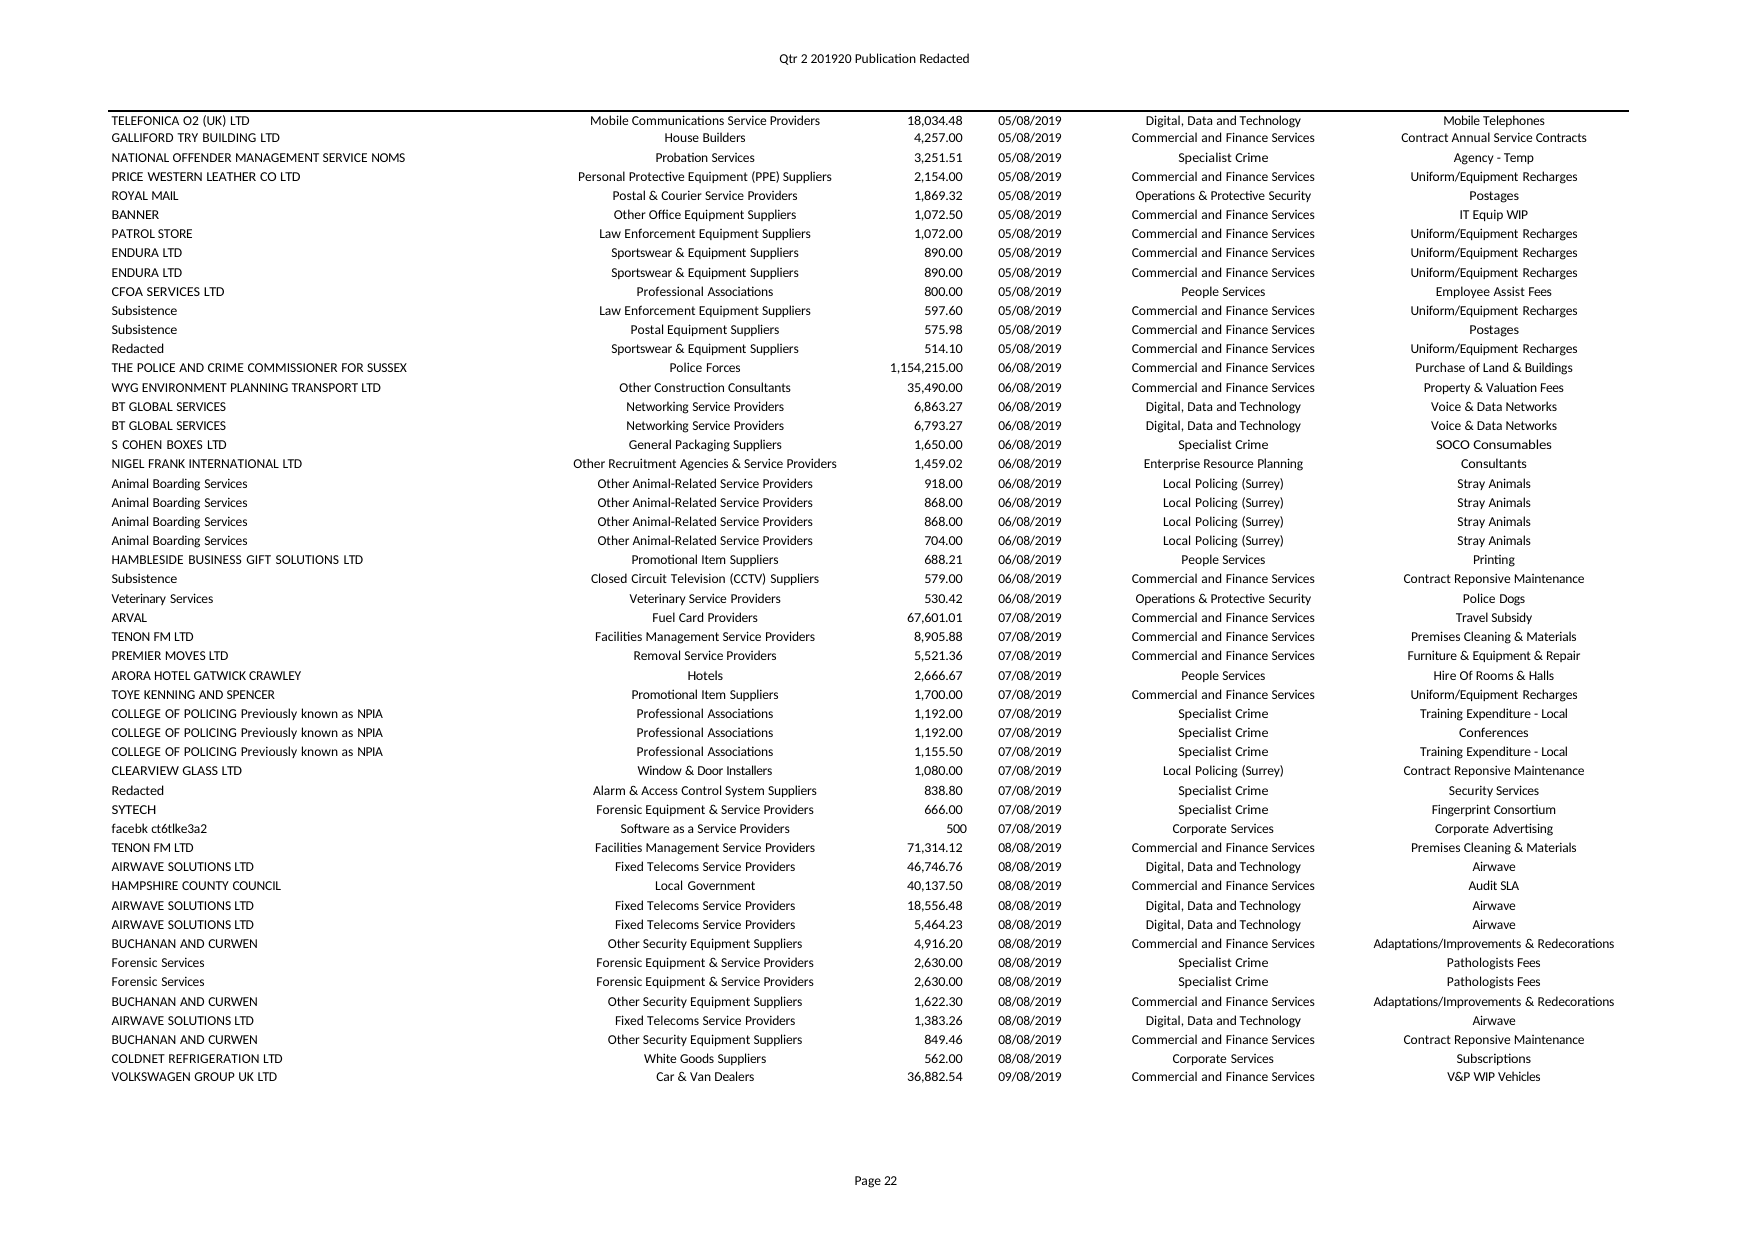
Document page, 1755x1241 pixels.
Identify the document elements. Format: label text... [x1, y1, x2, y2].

table_cell Commercial and Finance Services [1088, 570, 1359, 589]
table_cell 08/08/2019 [969, 839, 1088, 858]
table_cell People Services [1088, 551, 1359, 570]
table_cell Subsistence [108, 302, 547, 321]
table_cell CFOA SERVICES LTD [108, 283, 547, 302]
table_cell 1,192.00 [860, 724, 969, 743]
table_cell Adaptations/Improvements & Redecorations [1359, 935, 1629, 954]
table_cell Veterinary Service Providers [548, 589, 860, 608]
table_cell Other Security Equipment Suppliers [548, 1031, 860, 1050]
table_cell Commercial and Finance Services [1088, 628, 1359, 647]
table_cell 71,314.12 [860, 839, 969, 858]
table_cell Police Dogs [1359, 589, 1629, 608]
table_cell BANNER [108, 206, 547, 225]
table_cell 05/08/2019 [969, 112, 1088, 129]
table_cell Subscriptions [1359, 1050, 1629, 1069]
table_cell S COHEN BOXES LTD [108, 436, 547, 455]
table_cell VOLKSWAGEN GROUP UK LTD [108, 1069, 547, 1087]
table_cell 08/08/2019 [969, 1031, 1088, 1050]
table_cell Commercial and Finance Services [1088, 1031, 1359, 1050]
table_cell Specialist Crime [1088, 148, 1359, 167]
table_cell Other Security Equipment Suppliers [548, 992, 860, 1011]
table_cell 1,155.50 [860, 743, 969, 762]
table_cell Forensic Equipment & Service Providers [548, 800, 860, 819]
table_cell 08/08/2019 [969, 973, 1088, 992]
table_cell 07/08/2019 [969, 666, 1088, 685]
table_cell Commercial and Finance Services [1088, 225, 1359, 244]
table_cell 530.42 [860, 589, 969, 608]
table_cell Software as a Service Providers [548, 820, 860, 839]
table_cell Postal Equipment Suppliers [548, 321, 860, 340]
table_cell 07/08/2019 [969, 743, 1088, 762]
table_cell People Services [1088, 283, 1359, 302]
table_cell Agency - Temp [1359, 148, 1629, 167]
table_cell Conferences [1359, 724, 1629, 743]
table_cell Commercial and Finance Services [1088, 321, 1359, 340]
table_cell Professional Associations [548, 743, 860, 762]
table_cell Forensic Services [108, 954, 547, 973]
table_cell BT GLOBAL SERVICES [108, 398, 547, 417]
table_cell 05/08/2019 [969, 225, 1088, 244]
table_cell Digital, Data and Technology [1088, 398, 1359, 417]
table_cell 06/08/2019 [969, 455, 1088, 474]
table_cell Forensic Equipment & Service Providers [548, 973, 860, 992]
table_cell Airwave [1359, 915, 1629, 934]
table_cell 1,650.00 [860, 436, 969, 455]
table_cell Contract Reponsive Maintenance [1359, 570, 1629, 589]
table_cell 514.10 [860, 340, 969, 359]
table_cell 08/08/2019 [969, 896, 1088, 915]
table_cell Fuel Card Providers [548, 609, 860, 628]
table_cell Uniform/Equipment Recharges [1359, 263, 1629, 282]
table_cell Voice & Data Networks [1359, 417, 1629, 436]
table_cell Subsistence [108, 321, 547, 340]
table_cell SYTECH [108, 800, 547, 819]
table_cell Specialist Crime [1088, 705, 1359, 724]
table_cell Local Policing (Surrey) [1088, 494, 1359, 513]
table_cell Specialist Crime [1088, 973, 1359, 992]
table_cell Pathologists Fees [1359, 973, 1629, 992]
table_cell COLLEGE OF POLICING Previously known as NPIA [108, 743, 547, 762]
table_cell Sportswear & Equipment Suppliers [548, 244, 860, 263]
table_cell 06/08/2019 [969, 570, 1088, 589]
table_cell 1,869.32 [860, 187, 969, 206]
table_cell Commercial and Finance Services [1088, 1069, 1359, 1087]
table_cell 05/08/2019 [969, 187, 1088, 206]
table_cell Removal Service Providers [548, 647, 860, 666]
table_cell Alarm & Access Control System Suppliers [548, 781, 860, 800]
table_cell 18,556.48 [860, 896, 969, 915]
table_cell 07/08/2019 [969, 628, 1088, 647]
table_cell Local Policing (Surrey) [1088, 474, 1359, 493]
table_cell 05/08/2019 [969, 283, 1088, 302]
table_cell Local Policing (Surrey) [1088, 762, 1359, 781]
table_cell Commercial and Finance Services [1088, 935, 1359, 954]
table_cell 05/08/2019 [969, 244, 1088, 263]
table_cell IT Equip WIP [1359, 206, 1629, 225]
table_cell COLDNET REFRIGERATION LTD [108, 1050, 547, 1069]
table_cell Contract Reponsive Maintenance [1359, 762, 1629, 781]
table_cell Property & Valuation Fees [1359, 378, 1629, 397]
table_cell Animal Boarding Services [108, 513, 547, 532]
table_cell 890.00 [860, 244, 969, 263]
table_cell 05/08/2019 [969, 168, 1088, 187]
table_cell Corporate Services [1088, 1050, 1359, 1069]
table_cell 1,072.00 [860, 225, 969, 244]
table_cell Adaptations/Improvements & Redecorations [1359, 992, 1629, 1011]
table_cell Stray Animals [1359, 474, 1629, 493]
table_cell ROYAL MAIL [108, 187, 547, 206]
table_cell 1,700.00 [860, 685, 969, 704]
table_cell 562.00 [860, 1050, 969, 1069]
table_cell 06/08/2019 [969, 378, 1088, 397]
table_cell 07/08/2019 [969, 609, 1088, 628]
table_cell 07/08/2019 [969, 781, 1088, 800]
table_cell HAMBLESIDE BUSINESS GIFT SOLUTIONS LTD [108, 551, 547, 570]
table_cell 07/08/2019 [969, 820, 1088, 839]
table_cell TOYE KENNING AND SPENCER [108, 685, 547, 704]
table_cell 5,521.36 [860, 647, 969, 666]
table_cell 05/08/2019 [969, 302, 1088, 321]
table_cell 08/08/2019 [969, 877, 1088, 896]
table_cell Other Construction Consultants [548, 378, 860, 397]
table_cell Commercial and Finance Services [1088, 168, 1359, 187]
table_cell Furniture & Equipment & Repair [1359, 647, 1629, 666]
table_cell Commercial and Finance Services [1088, 129, 1359, 148]
table_cell Local Policing (Surrey) [1088, 513, 1359, 532]
table_cell 1,192.00 [860, 705, 969, 724]
table_cell Professional Associations [548, 724, 860, 743]
table_cell 1,622.30 [860, 992, 969, 1011]
table_cell 1,459.02 [860, 455, 969, 474]
table_cell Commercial and Finance Services [1088, 647, 1359, 666]
table_cell Other Recruitment Agencies & Service Providers [548, 455, 860, 474]
table_cell 6,793.27 [860, 417, 969, 436]
table_cell 890.00 [860, 263, 969, 282]
table_cell Digital, Data and Technology [1088, 896, 1359, 915]
table_cell HAMPSHIRE COUNTY COUNCIL [108, 877, 547, 896]
table_cell Subsistence [108, 570, 547, 589]
table_cell Specialist Crime [1088, 743, 1359, 762]
table_cell Premises Cleaning & Materials [1359, 839, 1629, 858]
table_cell 08/08/2019 [969, 992, 1088, 1011]
table_cell 6,863.27 [860, 398, 969, 417]
table_cell Stray Animals [1359, 532, 1629, 551]
table_cell Redacted [108, 781, 547, 800]
table_cell Corporate Advertising [1359, 820, 1629, 839]
table_cell Fixed Telecoms Service Providers [548, 915, 860, 934]
table_cell 08/08/2019 [969, 858, 1088, 877]
table_cell Digital, Data and Technology [1088, 915, 1359, 934]
table_cell Consultants [1359, 455, 1629, 474]
table_cell 2,666.67 [860, 666, 969, 685]
table_cell 09/08/2019 [969, 1069, 1088, 1087]
table_cell SOCO Consumables [1359, 436, 1629, 455]
table_cell GALLIFORD TRY BUILDING LTD [108, 129, 547, 148]
table_cell Fixed Telecoms Service Providers [548, 896, 860, 915]
table_cell Commercial and Finance Services [1088, 992, 1359, 1011]
table_cell 06/08/2019 [969, 551, 1088, 570]
table_cell Other Office Equipment Suppliers [548, 206, 860, 225]
table_cell TELEFONICA O2 (UK) LTD [108, 112, 547, 129]
table_cell Postages [1359, 187, 1629, 206]
table_cell 800.00 [860, 283, 969, 302]
table_cell 07/08/2019 [969, 685, 1088, 704]
table_cell THE POLICE AND CRIME COMMISSIONER FOR SUSSEX [108, 359, 547, 378]
table_cell 1,072.50 [860, 206, 969, 225]
table_cell Voice & Data Networks [1359, 398, 1629, 417]
table_cell 05/08/2019 [969, 263, 1088, 282]
table_cell 07/08/2019 [969, 705, 1088, 724]
table_cell 4,257.00 [860, 129, 969, 148]
table_cell ENDURA LTD [108, 263, 547, 282]
table_cell Training Expenditure - Local [1359, 743, 1629, 762]
table_cell Airwave [1359, 858, 1629, 877]
table_cell Fingerprint Consortium [1359, 800, 1629, 819]
table_cell Travel Subsidy [1359, 609, 1629, 628]
table_cell facebk ct6tlke3a2 [108, 820, 547, 839]
table_cell ARORA HOTEL GATWICK CRAWLEY [108, 666, 547, 685]
table_cell 07/08/2019 [969, 762, 1088, 781]
table_cell Sportswear & Equipment Suppliers [548, 263, 860, 282]
table_cell 08/08/2019 [969, 1011, 1088, 1031]
table_cell 4,916.20 [860, 935, 969, 954]
table_cell General Packaging Suppliers [548, 436, 860, 455]
table_cell Animal Boarding Services [108, 532, 547, 551]
table_cell Digital, Data and Technology [1088, 1011, 1359, 1031]
table_cell 06/08/2019 [969, 436, 1088, 455]
table_cell Animal Boarding Services [108, 494, 547, 513]
table_cell Networking Service Providers [548, 417, 860, 436]
table_cell Stray Animals [1359, 513, 1629, 532]
table_cell 838.80 [860, 781, 969, 800]
table_cell Veterinary Services [108, 589, 547, 608]
table_cell Security Services [1359, 781, 1629, 800]
table_cell NIGEL FRANK INTERNATIONAL LTD [108, 455, 547, 474]
table_cell Mobile Telephones [1359, 112, 1629, 129]
table_cell PATROL STORE [108, 225, 547, 244]
table_cell Forensic Services [108, 973, 547, 992]
table_cell Commercial and Finance Services [1088, 685, 1359, 704]
table_cell Purchase of Land & Buildings [1359, 359, 1629, 378]
table_cell BT GLOBAL SERVICES [108, 417, 547, 436]
table_cell WYG ENVIRONMENT PLANNING TRANSPORT LTD [108, 378, 547, 397]
table_cell Commercial and Finance Services [1088, 340, 1359, 359]
table_cell 06/08/2019 [969, 359, 1088, 378]
table_cell ENDURA LTD [108, 244, 547, 263]
table_cell Mobile Communications Service Providers [548, 112, 860, 129]
table_cell 06/08/2019 [969, 474, 1088, 493]
table_cell Specialist Crime [1088, 800, 1359, 819]
table_cell Specialist Crime [1088, 954, 1359, 973]
table_cell Hire Of Rooms & Halls [1359, 666, 1629, 685]
table_cell 07/08/2019 [969, 724, 1088, 743]
table_cell COLLEGE OF POLICING Previously known as NPIA [108, 705, 547, 724]
table_cell Employee Assist Fees [1359, 283, 1629, 302]
table_cell House Builders [548, 129, 860, 148]
table_cell CLEARVIEW GLASS LTD [108, 762, 547, 781]
table_cell Closed Circuit Television (CCTV) Suppliers [548, 570, 860, 589]
table_cell Airwave [1359, 896, 1629, 915]
table_cell Printing [1359, 551, 1629, 570]
table_cell COLLEGE OF POLICING Previously known as NPIA [108, 724, 547, 743]
table_cell 05/08/2019 [969, 129, 1088, 148]
table_cell 1,080.00 [860, 762, 969, 781]
table_cell Training Expenditure - Local [1359, 705, 1629, 724]
table_cell Facilities Management Service Providers [548, 839, 860, 858]
table_cell V&P WIP Vehicles [1359, 1069, 1629, 1087]
table_cell 597.60 [860, 302, 969, 321]
table_cell 5,464.23 [860, 915, 969, 934]
table_cell Commercial and Finance Services [1088, 877, 1359, 896]
table_cell 06/08/2019 [969, 532, 1088, 551]
table_cell Police Forces [548, 359, 860, 378]
table_cell Digital, Data and Technology [1088, 858, 1359, 877]
table_cell Promotional Item Suppliers [548, 551, 860, 570]
table_cell 704.00 [860, 532, 969, 551]
table_cell Forensic Equipment & Service Providers [548, 954, 860, 973]
table_cell 8,905.88 [860, 628, 969, 647]
table_cell 06/08/2019 [969, 398, 1088, 417]
table_cell Professional Associations [548, 705, 860, 724]
table_cell Operations & Protective Security [1088, 589, 1359, 608]
table_cell 868.00 [860, 513, 969, 532]
table_cell ARVAL [108, 609, 547, 628]
table_cell Facilities Management Service Providers [548, 628, 860, 647]
table_cell Postages [1359, 321, 1629, 340]
table_cell 2,630.00 [860, 954, 969, 973]
table_cell Pathologists Fees [1359, 954, 1629, 973]
table_cell 579.00 [860, 570, 969, 589]
table_cell Uniform/Equipment Recharges [1359, 244, 1629, 263]
table_cell 688.21 [860, 551, 969, 570]
table_cell Fixed Telecoms Service Providers [548, 858, 860, 877]
table_cell Specialist Crime [1088, 724, 1359, 743]
table_cell Uniform/Equipment Recharges [1359, 685, 1629, 704]
table_cell PRICE WESTERN LEATHER CO LTD [108, 168, 547, 187]
table_cell Other Animal-Related Service Providers [548, 532, 860, 551]
table_cell Uniform/Equipment Recharges [1359, 340, 1629, 359]
table_cell Local Government [548, 877, 860, 896]
table_cell Commercial and Finance Services [1088, 263, 1359, 282]
table_cell AIRWAVE SOLUTIONS LTD [108, 915, 547, 934]
table_cell 08/08/2019 [969, 915, 1088, 934]
table_cell 08/08/2019 [969, 954, 1088, 973]
table_cell Other Animal-Related Service Providers [548, 513, 860, 532]
table_cell 06/08/2019 [969, 494, 1088, 513]
table_cell 3,251.51 [860, 148, 969, 167]
table_cell 06/08/2019 [969, 513, 1088, 532]
table_cell Other Security Equipment Suppliers [548, 935, 860, 954]
table_cell Stray Animals [1359, 494, 1629, 513]
table_cell 500 [860, 820, 969, 839]
table_cell Commercial and Finance Services [1088, 302, 1359, 321]
table_cell TENON FM LTD [108, 628, 547, 647]
table_cell TENON FM LTD [108, 839, 547, 858]
table_cell 575.98 [860, 321, 969, 340]
table_cell 46,746.76 [860, 858, 969, 877]
table_cell Personal Protective Equipment (PPE) Suppliers [548, 168, 860, 187]
table_cell Enterprise Resource Planning [1088, 455, 1359, 474]
table_cell 07/08/2019 [969, 647, 1088, 666]
table_cell 05/08/2019 [969, 206, 1088, 225]
table_cell 2,630.00 [860, 973, 969, 992]
table_cell Professional Associations [548, 283, 860, 302]
table_cell Fixed Telecoms Service Providers [548, 1011, 860, 1031]
table_cell Networking Service Providers [548, 398, 860, 417]
table_cell 40,137.50 [860, 877, 969, 896]
table_cell 07/08/2019 [969, 800, 1088, 819]
table_cell 05/08/2019 [969, 148, 1088, 167]
table_cell Law Enforcement Equipment Suppliers [548, 225, 860, 244]
table_cell Digital, Data and Technology [1088, 112, 1359, 129]
table_cell Commercial and Finance Services [1088, 244, 1359, 263]
table_cell 08/08/2019 [969, 935, 1088, 954]
table_cell Specialist Crime [1088, 781, 1359, 800]
table_cell Hotels [548, 666, 860, 685]
table_cell Local Policing (Surrey) [1088, 532, 1359, 551]
table_cell 918.00 [860, 474, 969, 493]
table_cell Promotional Item Suppliers [548, 685, 860, 704]
table_cell AIRWAVE SOLUTIONS LTD [108, 1011, 547, 1031]
table_cell AIRWAVE SOLUTIONS LTD [108, 896, 547, 915]
table_cell 666.00 [860, 800, 969, 819]
table_cell Corporate Services [1088, 820, 1359, 839]
table_cell BUCHANAN AND CURWEN [108, 935, 547, 954]
table_cell Specialist Crime [1088, 436, 1359, 455]
table_cell 18,034.48 [860, 112, 969, 129]
table_cell Digital, Data and Technology [1088, 417, 1359, 436]
table_cell Uniform/Equipment Recharges [1359, 225, 1629, 244]
table_cell 1,154,215.00 [860, 359, 969, 378]
table_cell 868.00 [860, 494, 969, 513]
table_cell Commercial and Finance Services [1088, 206, 1359, 225]
table_cell 849.46 [860, 1031, 969, 1050]
table_cell PREMIER MOVES LTD [108, 647, 547, 666]
table_cell AIRWAVE SOLUTIONS LTD [108, 858, 547, 877]
table_cell Commercial and Finance Services [1088, 609, 1359, 628]
table_cell Uniform/Equipment Recharges [1359, 168, 1629, 187]
table_cell Contract Annual Service Contracts [1359, 129, 1629, 148]
table_cell Animal Boarding Services [108, 474, 547, 493]
table_cell 08/08/2019 [969, 1050, 1088, 1069]
table_cell Uniform/Equipment Recharges [1359, 302, 1629, 321]
table_cell Premises Cleaning & Materials [1359, 628, 1629, 647]
table_cell Window & Door Installers [548, 762, 860, 781]
table_cell 36,882.54 [860, 1069, 969, 1087]
table_cell Airwave [1359, 1011, 1629, 1031]
table_cell Probation Services [548, 148, 860, 167]
table_cell BUCHANAN AND CURWEN [108, 992, 547, 1011]
table_cell 06/08/2019 [969, 417, 1088, 436]
table_cell Other Animal-Related Service Providers [548, 474, 860, 493]
table_cell White Goods Suppliers [548, 1050, 860, 1069]
table_cell Audit SLA [1359, 877, 1629, 896]
table_cell Commercial and Finance Services [1088, 359, 1359, 378]
table_cell Commercial and Finance Services [1088, 839, 1359, 858]
table_cell 1,383.26 [860, 1011, 969, 1031]
table_cell 67,601.01 [860, 609, 969, 628]
table_cell Law Enforcement Equipment Suppliers [548, 302, 860, 321]
table_cell NATIONAL OFFENDER MANAGEMENT SERVICE NOMS [108, 148, 547, 167]
table_cell BUCHANAN AND CURWEN [108, 1031, 547, 1050]
table_cell Operations & Protective Security [1088, 187, 1359, 206]
table_cell Other Animal-Related Service Providers [548, 494, 860, 513]
table_cell 35,490.00 [860, 378, 969, 397]
table_cell Commercial and Finance Services [1088, 378, 1359, 397]
table_cell Contract Reponsive Maintenance [1359, 1031, 1629, 1050]
table_cell People Services [1088, 666, 1359, 685]
table_cell 2,154.00 [860, 168, 969, 187]
table_cell 05/08/2019 [969, 321, 1088, 340]
table_cell Postal & Courier Service Providers [548, 187, 860, 206]
table_cell 05/08/2019 [969, 340, 1088, 359]
table_cell 06/08/2019 [969, 589, 1088, 608]
table_cell Sportswear & Equipment Suppliers [548, 340, 860, 359]
table_cell Car & Van Dealers [548, 1069, 860, 1087]
table_cell Redacted [108, 340, 547, 359]
